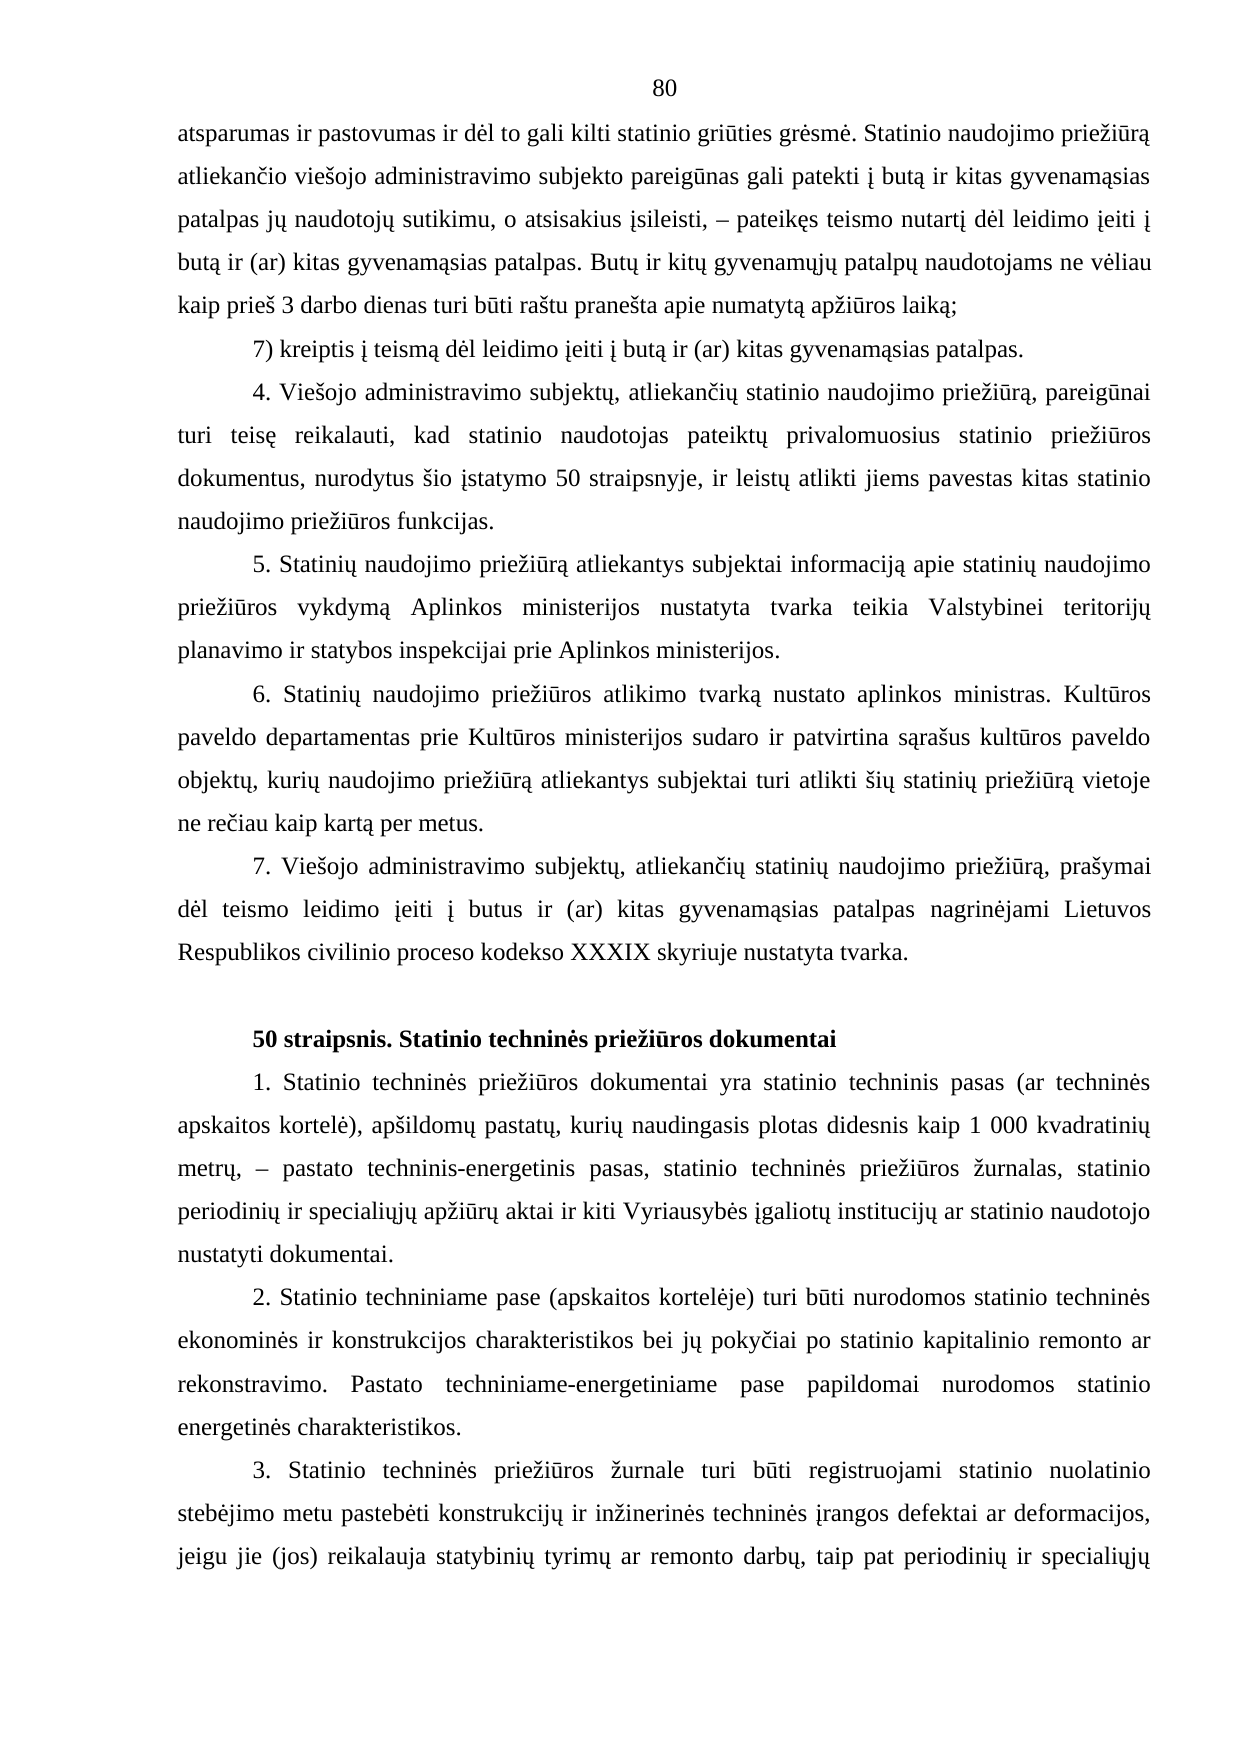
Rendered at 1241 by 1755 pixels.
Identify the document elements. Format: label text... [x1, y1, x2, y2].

text 6. Statinių naudojimo priežiūros atlikimo tvarką nustato aplinkos ministras. Kultūros paveldo departamentas prie Kultūros ministerijos sudaro ir patvirtina sąrašus kultūros paveldo objektų, kurių naudojimo priežiūrą atliekantys subjektai turi atlikti šių statinių priežiūrą vietoje ne rečiau kaip kartą per metus. [177, 679, 1152, 837]
text atsparumas ir pastovumas ir dėl to gali kilti statinio griūties grėsmė. Statinio naudojimo priežiūrą atliekančio viešojo administravimo subjekto pareigūnas gali patekti į butą ir kitas gyvenamąsias patalpas jų naudotojų sutikimu, o atsisakius įsileisti, – pateikęs teismo nutartį dėl leidimo įeiti į butą ir (ar) kitas gyvenamąsias patalpas. Butų ir kitų gyvenamųjų patalpų naudotojams ne vėliau kaip prieš 3 darbo dienas turi būti raštu pranešta apie numatytą apžiūros laiką; [177, 118, 1152, 319]
text 5. Statinių naudojimo priežiūrą atliekantys subjektai informaciją apie statinių naudojimo priežiūros vykdymą Aplinkos ministerijos nustatyta tvarka teikia Valstybinei teritorijų planavimo ir statybos inspekcijai prie Aplinkos ministerijos. [177, 549, 1152, 664]
text 7. Viešojo administravimo subjektų, atliekančių statinių naudojimo priežiūrą, prašymai dėl teismo leidimo įeiti į butus ir (ar) kitas gyvenamąsias patalpas nagrinėjami Lietuvos Respublikos civilinio proceso kodekso XXXIX skyriuje nustatyta tvarka. [177, 851, 1152, 966]
text 1. Statinio techninės priežiūros dokumentai yra statinio techninis pasas (ar techninės apskaitos kortelė), apšildomų pastatų, kurių naudingasis plotas didesnis kaip 1 000 kvadratinių metrų, – pastato techninis-energetinis pasas, statinio techninės priežiūros žurnalas, statinio periodinių ir specialiųjų apžiūrų aktai ir kiti Vyriausybės įgaliotų institucijų ar statinio naudotojo nustatyti dokumentai. [177, 1067, 1152, 1268]
text 2. Statinio techniniame pase (apskaitos kortelėje) turi būti nurodomos statinio techninės ekonominės ir konstrukcijos charakteristikos bei jų pokyčiai po statinio kapitalinio remonto ar rekonstravimo. Pastato techniniame-energetiniame pase papildomai nurodomos statinio energetinės charakteristikos. [177, 1282, 1152, 1441]
text 50 straipsnis. Statinio techninės priežiūros dokumentai [177, 1024, 1152, 1052]
text 7) kreiptis į teismą dėl leidimo įeiti į butą ir (ar) kitas gyvenamąsias patalpas. [177, 334, 1152, 362]
text 4. Viešojo administravimo subjektų, atliekančių statinio naudojimo priežiūrą, pareigūnai turi teisę reikalauti, kad statinio naudotojas pateiktų privalomuosius statinio priežiūros dokumentus, nurodytus šio įstatymo 50 straipsnyje, ir leistų atlikti jiems pavestas kitas statinio naudojimo priežiūros funkcijas. [177, 377, 1152, 535]
text 3. Statinio techninės priežiūros žurnale turi būti registruojami statinio nuolatinio stebėjimo metu pastebėti konstrukcijų ir inžinerinės techninės įrangos defektai ar deformacijos, jeigu jie (jos) reikalauja statybinių tyrimų ar remonto darbų, taip pat periodinių ir specialiųjų [177, 1455, 1152, 1570]
